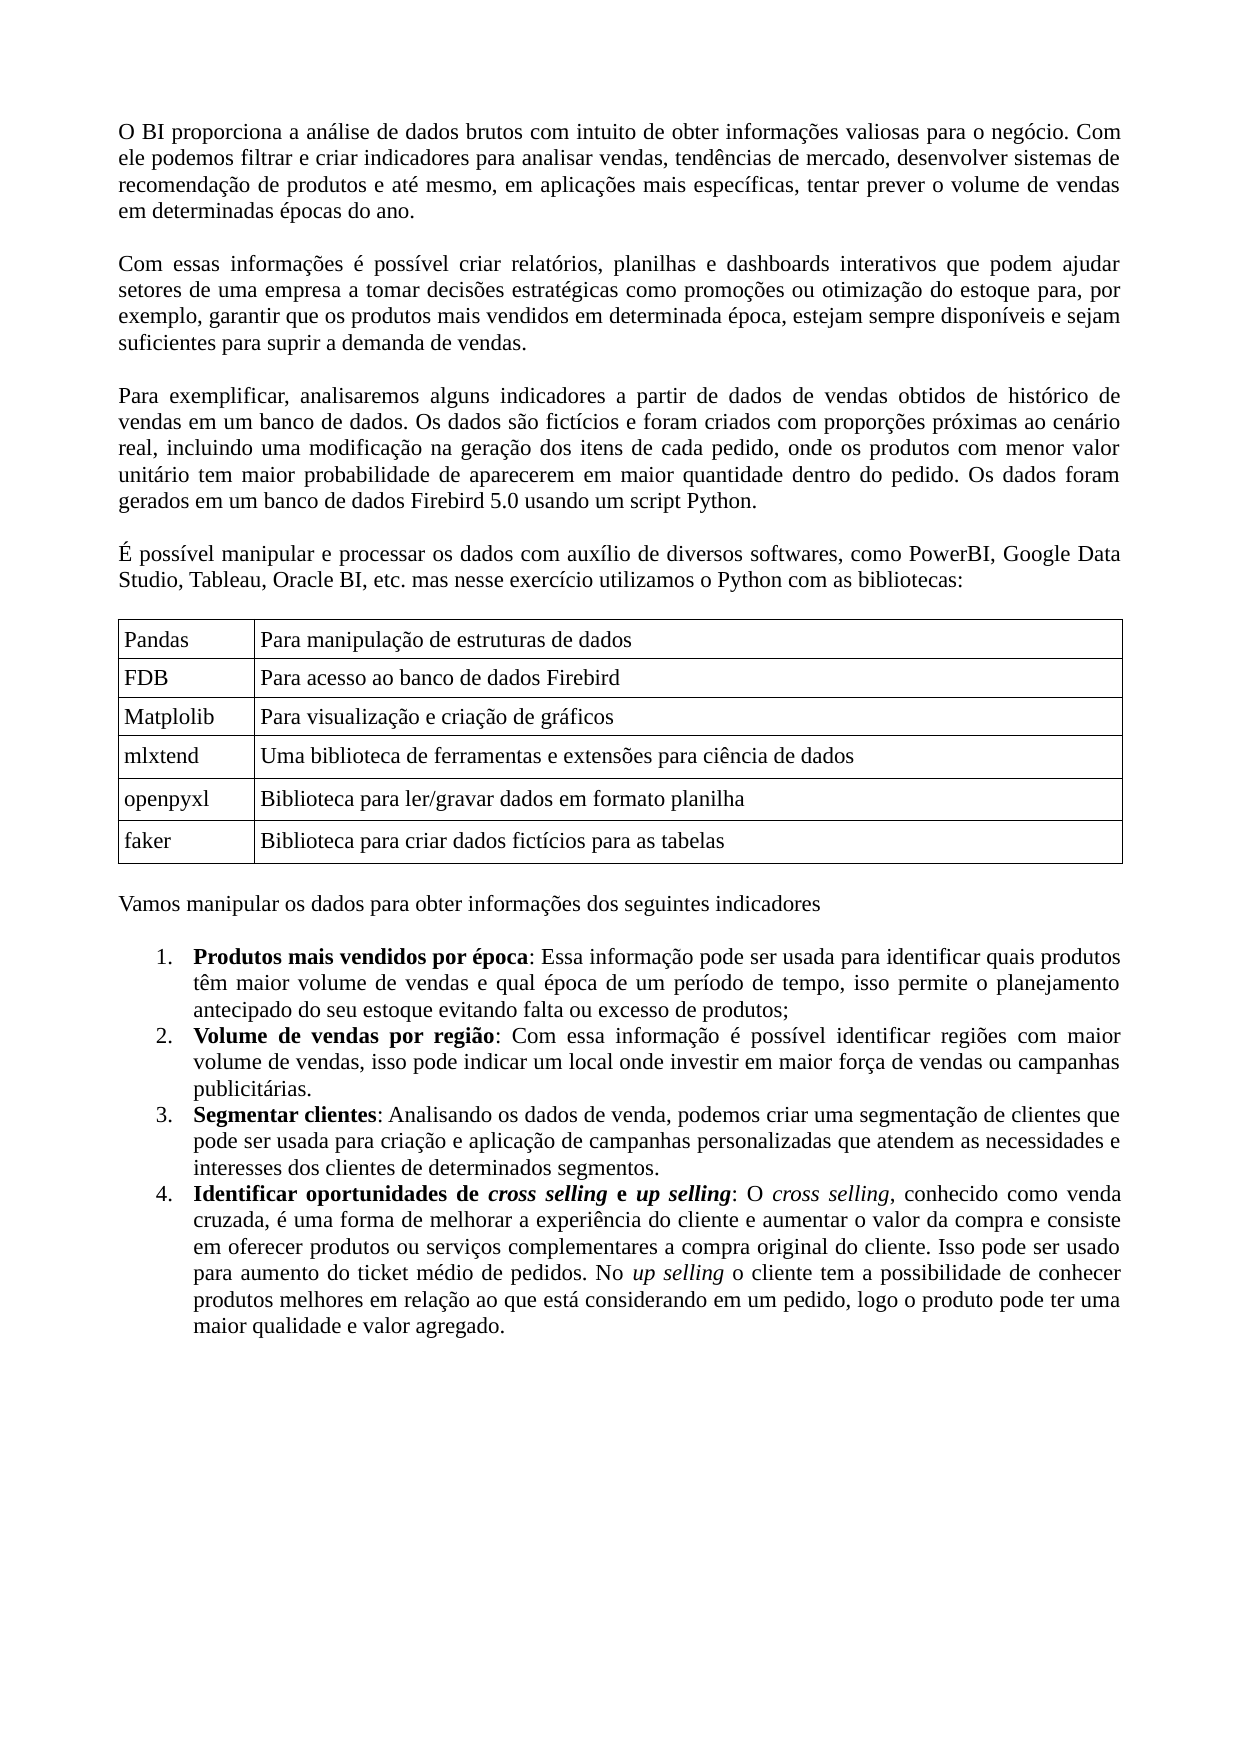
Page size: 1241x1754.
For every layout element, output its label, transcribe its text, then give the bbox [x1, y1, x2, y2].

list Segmentar clientes: Analisando os dados de venda, podemos criar uma segmentação de clientes que pode ser usada para criação e aplicação de campanhas personalizadas que atendem as necessidades e interesses dos clientes de determinados segmentos. [156, 1101, 1122, 1180]
table_header Pandas [119, 620, 254, 658]
table_cell Para acesso ao banco de dados Firebird [255, 659, 1122, 697]
list Identificar oportunidades de cross selling e up selling: O cross selling, conhecido como venda cruzada, é uma forma de melhorar a experiência do cliente e aumentar o valor da compra e consiste em oferecer produtos ou serviços complementares a compra original do cliente. Isso pode ser usado para aumento do ticket médio de pedidos. No up selling o cliente tem a possibilidade de conhecer produtos melhores em relação ao que está considerando em um pedido, logo o produto pode ter uma maior qualidade e valor agregado. [156, 1180, 1122, 1338]
text É possível manipular e processar os dados com auxílio de diversos softwares, como PowerBI, Google Data Studio, Tableau, Oracle BI, etc. mas nesse exercício utilizamos o Python com as bibliotecas: [118, 540, 1122, 592]
table_cell faker [119, 821, 254, 863]
table_header Para manipulação de estruturas de dados [255, 620, 1122, 658]
table_cell Biblioteca para criar dados fictícios para as tabelas [255, 821, 1122, 863]
table_cell Matplolib [119, 698, 254, 735]
text Vamos manipular os dados para obter informações dos seguintes indicadores [118, 890, 1122, 917]
table_cell Biblioteca para ler/gravar dados em formato planilha [255, 779, 1122, 820]
list Produtos mais vendidos por época: Essa informação pode ser usada para identificar quais produtos têm maior volume de vendas e qual época de um período de tempo, isso permite o planejamento antecipado do seu estoque evitando falta ou excesso de produtos; [156, 943, 1122, 1022]
text Para exemplificar, analisaremos alguns indicadores a partir de dados de vendas obtidos de histórico de vendas em um banco de dados. Os dados são fictícios e foram criados com proporções próximas ao cenário real, incluindo uma modificação na geração dos itens de cada pedido, onde os produtos com menor valor unitário tem maior probabilidade de aparecerem em maior quantidade dentro do pedido. Os dados foram gerados em um banco de dados Firebird 5.0 usando um script Python. [118, 382, 1122, 513]
table_cell Para visualização e criação de gráficos [255, 698, 1122, 735]
table_cell Uma biblioteca de ferramentas e extensões para ciência de dados [255, 736, 1122, 778]
table_cell mlxtend [119, 736, 254, 778]
text O BI proporciona a análise de dados brutos com intuito de obter informações valiosas para o negócio. Com ele podemos filtrar e criar indicadores para analisar vendas, tendências de mercado, desenvolver sistemas de recomendação de produtos e até mesmo, em aplicações mais específicas, tentar prever o volume de vendas em determinadas épocas do ano. [118, 118, 1122, 223]
table_cell FDB [119, 659, 254, 697]
table_cell openpyxl [119, 779, 254, 820]
text Com essas informações é possível criar relatórios, planilhas e dashboards interativos que podem ajudar setores de uma empresa a tomar decisões estratégicas como promoções ou otimização do estoque para, por exemplo, garantir que os produtos mais vendidos em determinada época, estejam sempre disponíveis e sejam suficientes para suprir a demanda de vendas. [118, 250, 1122, 355]
list Volume de vendas por região: Com essa informação é possível identificar regiões com maior volume de vendas, isso pode indicar um local onde investir em maior força de vendas ou campanhas publicitárias. [156, 1022, 1122, 1101]
